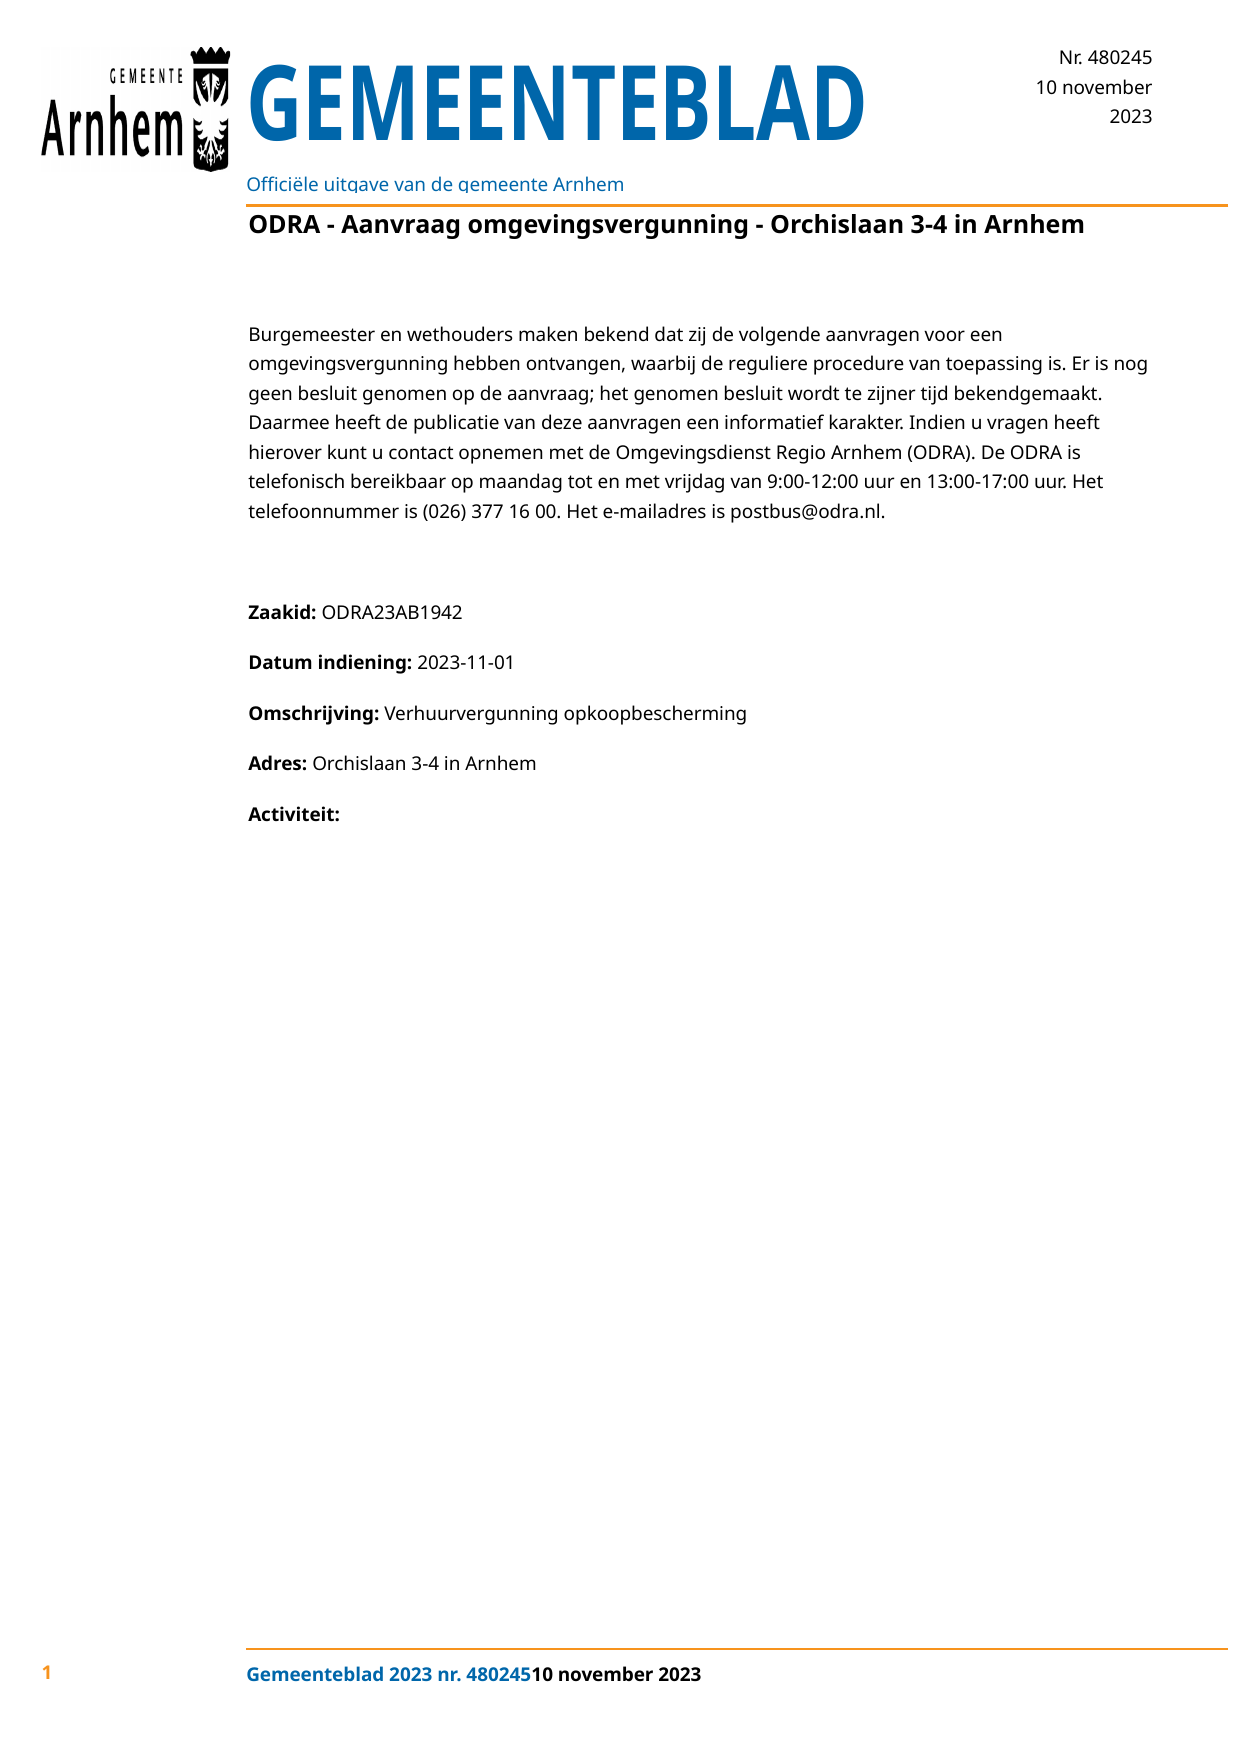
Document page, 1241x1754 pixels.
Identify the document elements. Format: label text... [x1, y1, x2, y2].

text Burgemeester en wethouders maken bekend dat zij de volgende aanvragen voor een omgevingsvergunning hebben ontvangen, waarbij de reguliere procedure van toepassing is. Er is nog geen besluit genomen op de aanvraag; het genomen besluit wordt te zijner tijd bekendgemaakt. Daarmee heeft de publicatie van deze aanvragen een informatief karakter. Indien u vragen heeft hierover kunt u contact opnemen met de Omgevingsdienst Regio Arnhem (ODRA). De ODRA is telefonisch bereikbaar op maandag tot en met vrijdag van 9:00-12:00 uur en 13:00-17:00 uur. Het telefoonnummer is (026) 377 16 00. Het e-mailadres is postbus@odra.nl. [248, 321, 1152, 524]
text Adres: Orchislaan 3-4 in Arnhem [248, 750, 1152, 776]
text Zaakid: ODRA23AB1942 [248, 599, 1152, 625]
text ODRA - Aanvraag omgevingsvergunning - Orchislaan 3-4 in Arnhem [248, 207, 1152, 241]
text Activiteit: [248, 801, 1152, 826]
text Omschrijving: Verhuurvergunning opkoopbescherming [248, 700, 1152, 726]
picture [41, 47, 231, 172]
text Datum indiening: 2023-11-01 [248, 649, 1152, 675]
